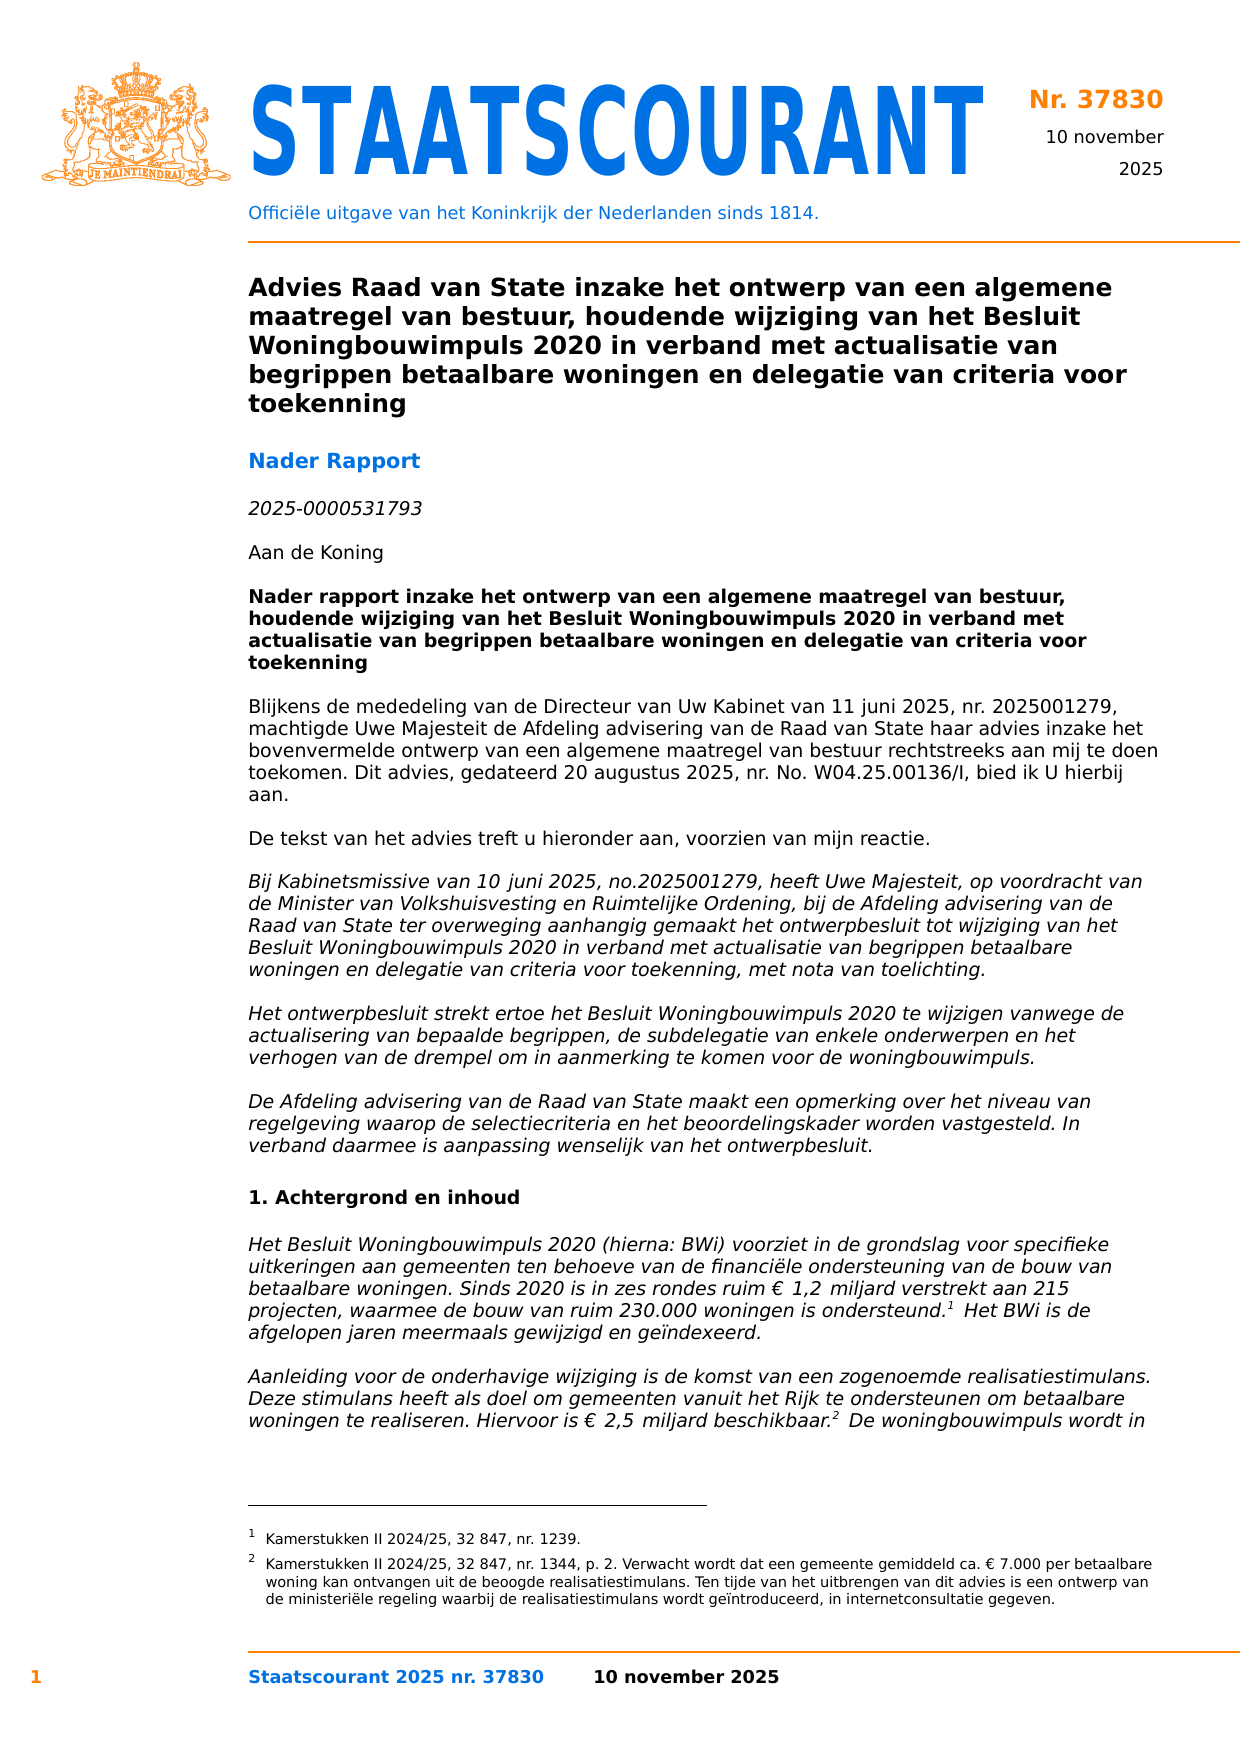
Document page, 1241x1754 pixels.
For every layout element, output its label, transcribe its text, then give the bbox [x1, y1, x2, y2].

text Kamerstukken II 2024/25, 32 847, nr. 1344, p. 2. Verwacht wordt dat een gemeente gemiddeld ca. € 7.000 per betaalbare woning kan ontvangen uit de beoogde realisatiestimulans. Ten tijde van het uitbrengen van dit advies is een ontwerp van de ministeriële regeling waarbij de realisatiestimulans wordt geïntroduceerd, in internetconsultatie gegeven. [248, 1552, 1163, 1608]
text De tekst van het advies treft u hieronder aan, voorzien van mijn reactie. [248, 827, 1163, 849]
subtitle Advies Raad van State inzake het ontwerp van een algemene maatregel van bestuur, houdende wijziging van het Besluit Woningbouwimpuls 2020 in verband met actualisatie van begrippen betaalbare woningen en delegatie van criteria voor toekenning [248, 273, 1163, 419]
text Het ontwerpbesluit strekt ertoe het Besluit Woningbouwimpuls 2020 te wijzigen vanwege de actualisering van bepaalde begrippen, de subdelegatie van enkele onderwerpen en het verhogen van de drempel om in aanmerking te komen voor de woningbouwimpuls. [248, 1003, 1163, 1069]
text Blijkens de mededeling van de Directeur van Uw Kabinet van 11 juni 2025, nr. 2025001279, machtigde Uwe Majesteit de Afdeling advisering van de Raad van State haar advies inzake het bovenvermelde ontwerp van een algemene maatregel van bestuur rechtstreeks aan mij te doen toekomen. Dit advies, gedateerd 20 augustus 2025, nr. No. W04.25.00136/I, bied ik U hierbij aan. [248, 696, 1163, 806]
text De Afdeling advisering van de Raad van State maakt een opmerking over het niveau van regelgeving waarop de selectiecriteria en het beoordelingskader worden vastgesteld. In verband daarmee is aanpassing wenselijk van het ontwerpbesluit. [248, 1091, 1163, 1157]
text Kamerstukken II 2024/25, 32 847, nr. 1239. [248, 1527, 1163, 1549]
table_header STAATSCOURANT [248, 62, 998, 203]
text Het Besluit Woningbouwimpuls 2020 (hierna: BWi) voorziet in de grondslag voor specifieke uitkeringen aan gemeenten ten behoeve van de financiële ondersteuning van de bouw van betaalbare woningen. Sinds 2020 is in zes rondes ruim € 1,2 miljard verstrekt aan 215 projecten, waarmee de bouw van ruim 230.000 woningen is ondersteund. Het BWi is de afgelopen jaren meermaals gewijzigd en geïndexeerd. [248, 1234, 1163, 1344]
picture [41, 62, 231, 186]
table_header [25, 62, 248, 241]
text Aan de Koning [248, 542, 1163, 564]
text 2025-0000531793 [248, 498, 1163, 520]
subtitle 1. Achtergrond en inhoud [248, 1187, 1163, 1209]
text Bij Kabinetsmissive van 10 juni 2025, no.2025001279, heeft Uwe Majesteit, op voordracht van de Minister van Volkshuisvesting en Ruimtelijke Ordening, bij de Afdeling advisering van de Raad van State ter overweging aanhangig gemaakt het ontwerpbesluit tot wijziging van het Besluit Woningbouwimpuls 2020 in verband met actualisatie van begrippen betaalbare woningen en delegatie van criteria voor toekenning, met nota van toelichting. [248, 871, 1163, 981]
table_cell Officiële uitgave van het Koninkrijk der Nederlanden sinds 1814. [248, 203, 1240, 241]
table_cell 10 november [998, 121, 1240, 153]
subtitle Nader Rapport [248, 449, 1163, 473]
text Nader rapport inzake het ontwerp van een algemene maatregel van bestuur, houdende wijziging van het Besluit Woningbouwimpuls 2020 in verband met actualisatie van begrippen betaalbare woningen en delegatie van criteria voor toekenning [248, 586, 1163, 674]
text Aanleiding voor de onderhavige wijziging is de komst van een zogenoemde realisatiestimulans. Deze stimulans heeft als doel om gemeenten vanuit het Rijk te ondersteunen om betaalbare woningen te realiseren. Hiervoor is € 2,5 miljard beschikbaar. De woningbouwimpuls wordt in [248, 1366, 1163, 1431]
table_cell 2025 [998, 153, 1240, 203]
table_header Nr. 37830 [998, 62, 1240, 121]
